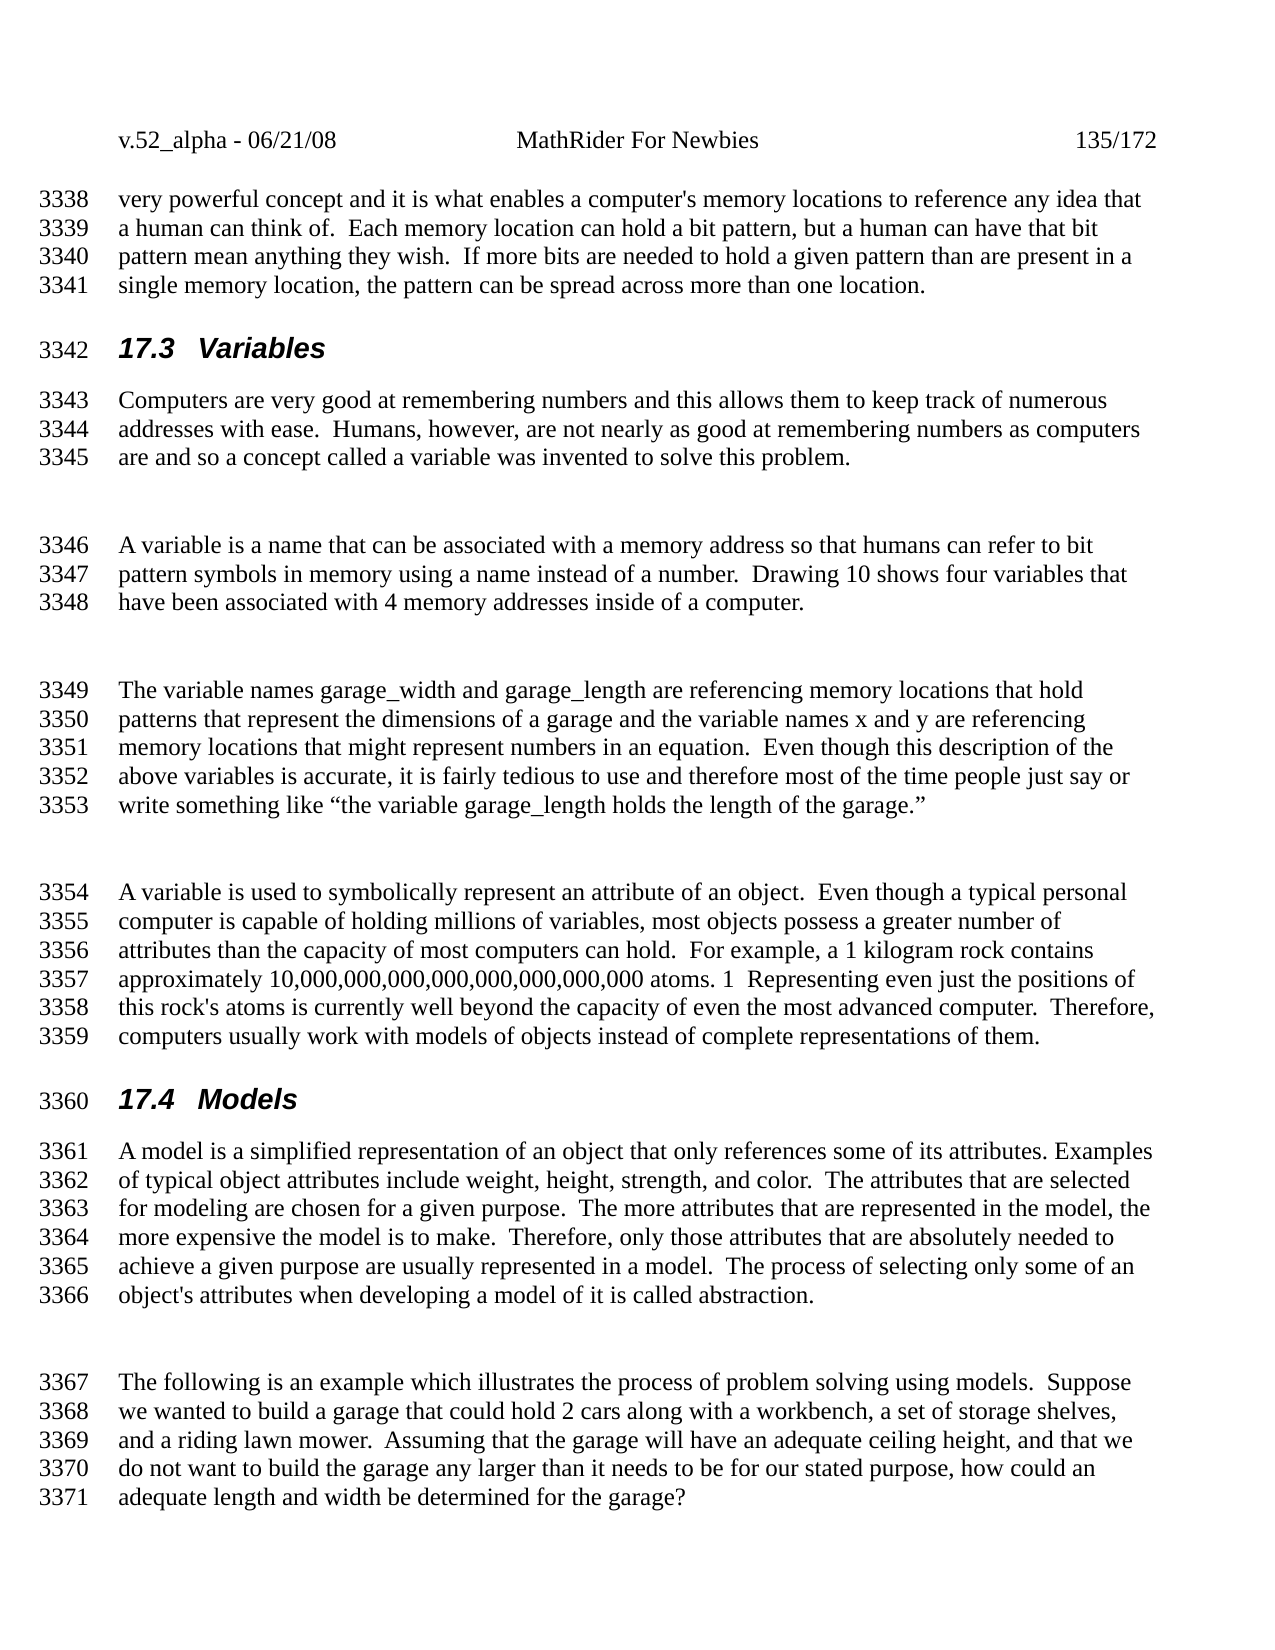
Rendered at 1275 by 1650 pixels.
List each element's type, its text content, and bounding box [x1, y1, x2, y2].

subtitle Models [118, 1082, 1157, 1116]
text very powerful concept and it is what enables a computer's memory locations to reference any idea that a human can think of. Each memory location can hold a bit pattern, but a human can have that bit pattern mean anything they wish. If more bits are needed to hold a given pattern than are present in a single memory location, the pattern can be spread across more than one location. [118, 184, 1157, 299]
text A variable is used to symbolically represent an attribute of an object. Even though a typical personal computer is capable of holding millions of variables, most objects possess a greater number of attributes than the capacity of most computers can hold. For example, a 1 kilogram rock contains approximately 10,000,000,000,000,000,000,000,000 atoms. 1 Representing even just the positions of this rock's atoms is currently well beyond the capacity of even the most advanced computer. Therefore, computers usually work with models of objects instead of complete representations of them. [118, 877, 1157, 1050]
text A variable is a name that can be associated with a memory address so that humans can refer to bit pattern symbols in memory using a name instead of a number. Drawing 10 shows four variables that have been associated with 4 memory addresses inside of a computer. [118, 530, 1157, 616]
text A model is a simplified representation of an object that only references some of its attributes. Examples of typical object attributes include weight, height, strength, and color. The attributes that are selected for modeling are chosen for a given purpose. The more attributes that are represented in the model, the more expensive the model is to make. Therefore, only those attributes that are absolutely needed to achieve a given purpose are usually represented in a model. The process of selecting only some of an object's attributes when developing a model of it is called abstraction. [118, 1136, 1157, 1308]
text Computers are very good at remembering numbers and this allows them to keep track of numerous addresses with ease. Humans, however, are not nearly as good at remembering numbers as computers are and so a concept called a variable was invented to solve this problem. [118, 385, 1157, 471]
text The variable names garage_width and garage_length are referencing memory locations that hold patterns that represent the dimensions of a garage and the variable names x and y are referencing memory locations that might represent numbers in an equation. Even though this description of the above variables is accurate, it is fairly tedious to use and therefore most of the time people just say or write something like “the variable garage_length holds the length of the garage.” [118, 675, 1157, 819]
subtitle Variables [118, 331, 1157, 365]
text The following is an example which illustrates the process of problem solving using models. Suppose we wanted to build a garage that could hold 2 cars along with a workbench, a set of storage shelves, and a riding lawn mower. Assuming that the garage will have an adequate ceiling height, and that we do not want to build the garage any larger than it needs to be for our stated purpose, how could an adequate length and width be determined for the garage? [118, 1367, 1157, 1511]
